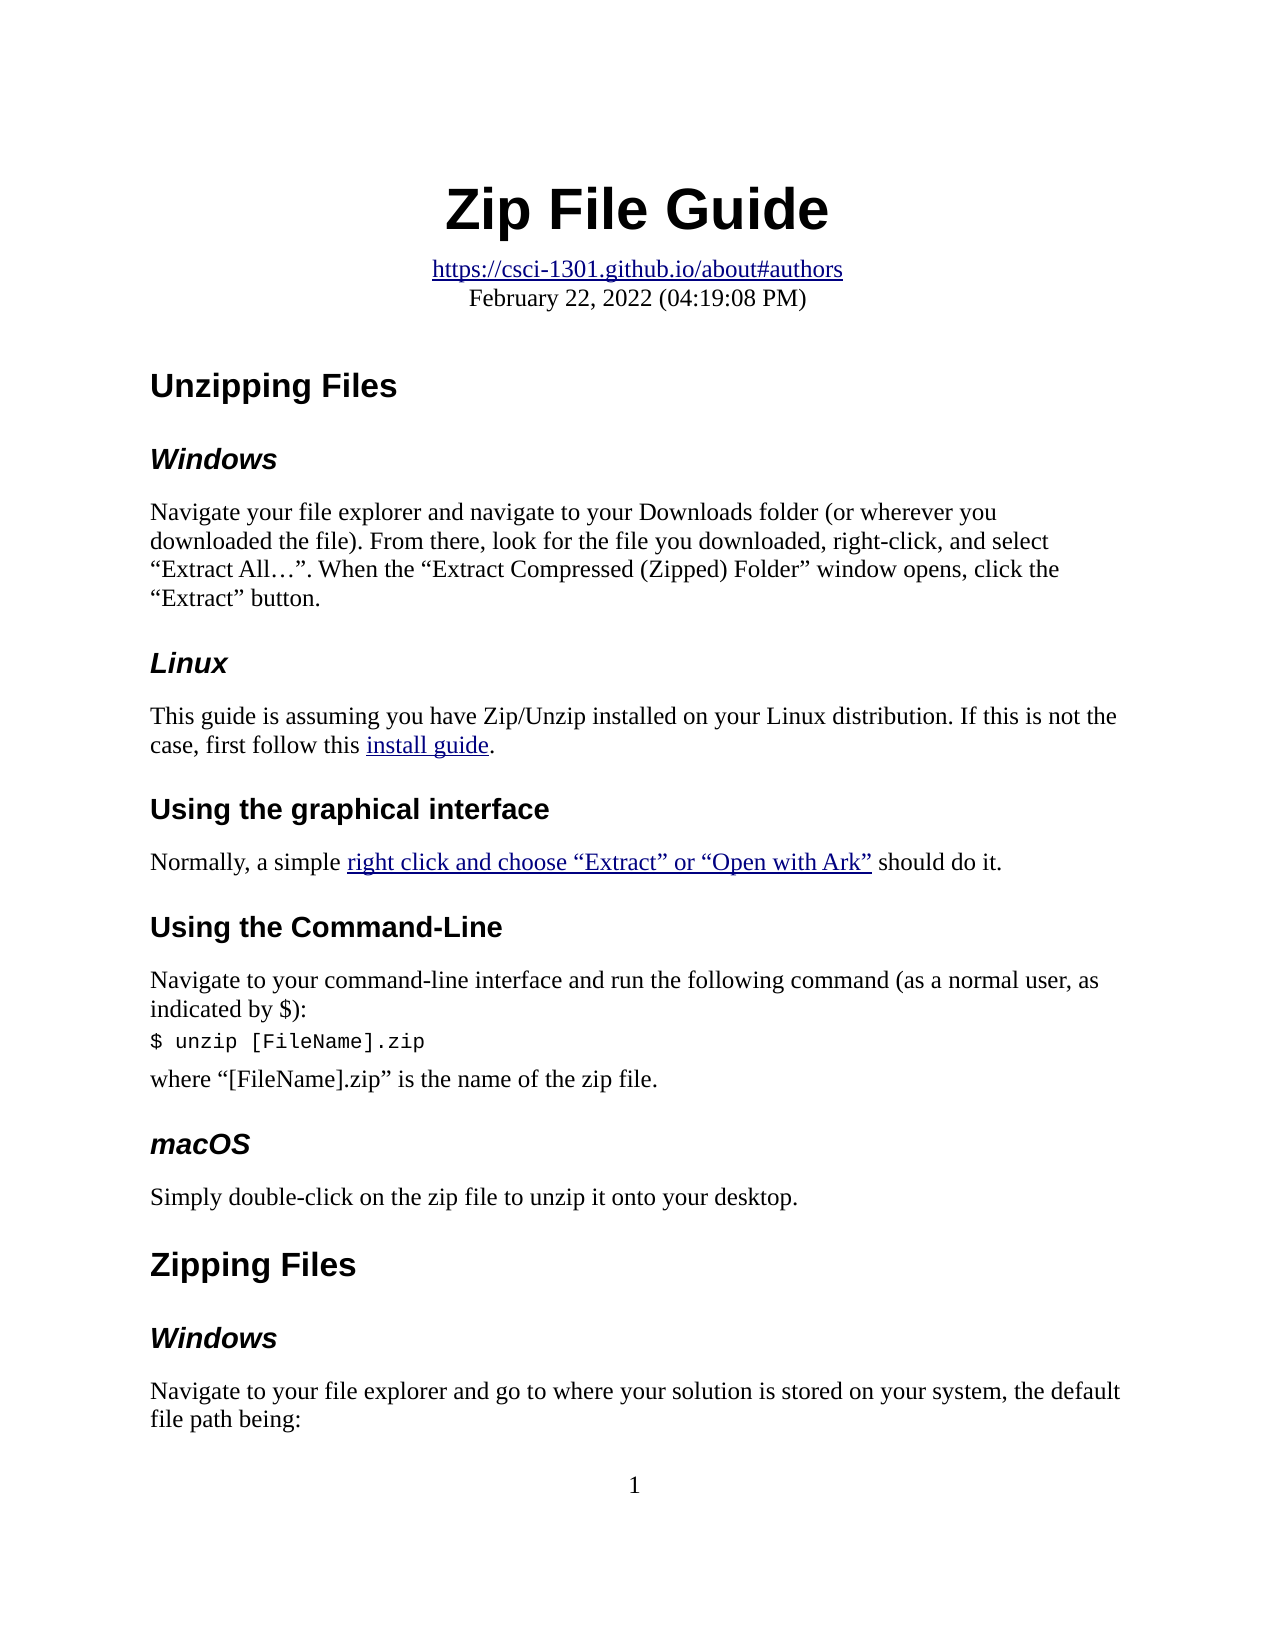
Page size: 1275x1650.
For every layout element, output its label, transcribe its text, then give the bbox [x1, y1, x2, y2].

subtitle macOS [150, 1127, 1125, 1160]
subtitle Using the graphical interface [150, 792, 1125, 826]
text Navigate your file explorer and navigate to your Downloads folder (or wherever you downloaded the file). From there, look for the file you downloaded, right-click, and select “Extract All…”. When the “Extract Compressed (Zipped) Folder” window opens, click the “Extract” button. [150, 497, 1125, 612]
text This guide is assuming you have Zip/Unzip installed on your Linux distribution. If this is not the case, first follow this install guide. [150, 701, 1125, 758]
text Navigate to your command-line interface and run the following command (as a normal user, as indicated by $): [150, 965, 1125, 1023]
subtitle Using the Command-Line [150, 910, 1125, 944]
subtitle Windows [150, 442, 1125, 476]
text February 22, 2022 (04:19:08 PM) [150, 283, 1125, 312]
text where “[FileName].zip” is the name of the zip file. [150, 1064, 1125, 1093]
title Zip File Guide [150, 175, 1125, 242]
text https://csci-1301.github.io/about#authors [150, 254, 1125, 283]
text Simply double-click on the zip file to unzip it onto your desktop. [150, 1182, 1125, 1211]
text Normally, a simple right click and choose “Extract” or “Open with Ark” should do it. [150, 847, 1125, 876]
text $ unzip [FileName].zip [150, 1032, 1125, 1055]
subtitle Unzipping Files [150, 366, 1125, 404]
subtitle Linux [150, 646, 1125, 679]
subtitle Zipping Files [150, 1244, 1125, 1283]
subtitle Windows [150, 1321, 1125, 1354]
text Navigate to your file explorer and go to where your solution is stored on your system, the default file path being: [150, 1376, 1125, 1433]
